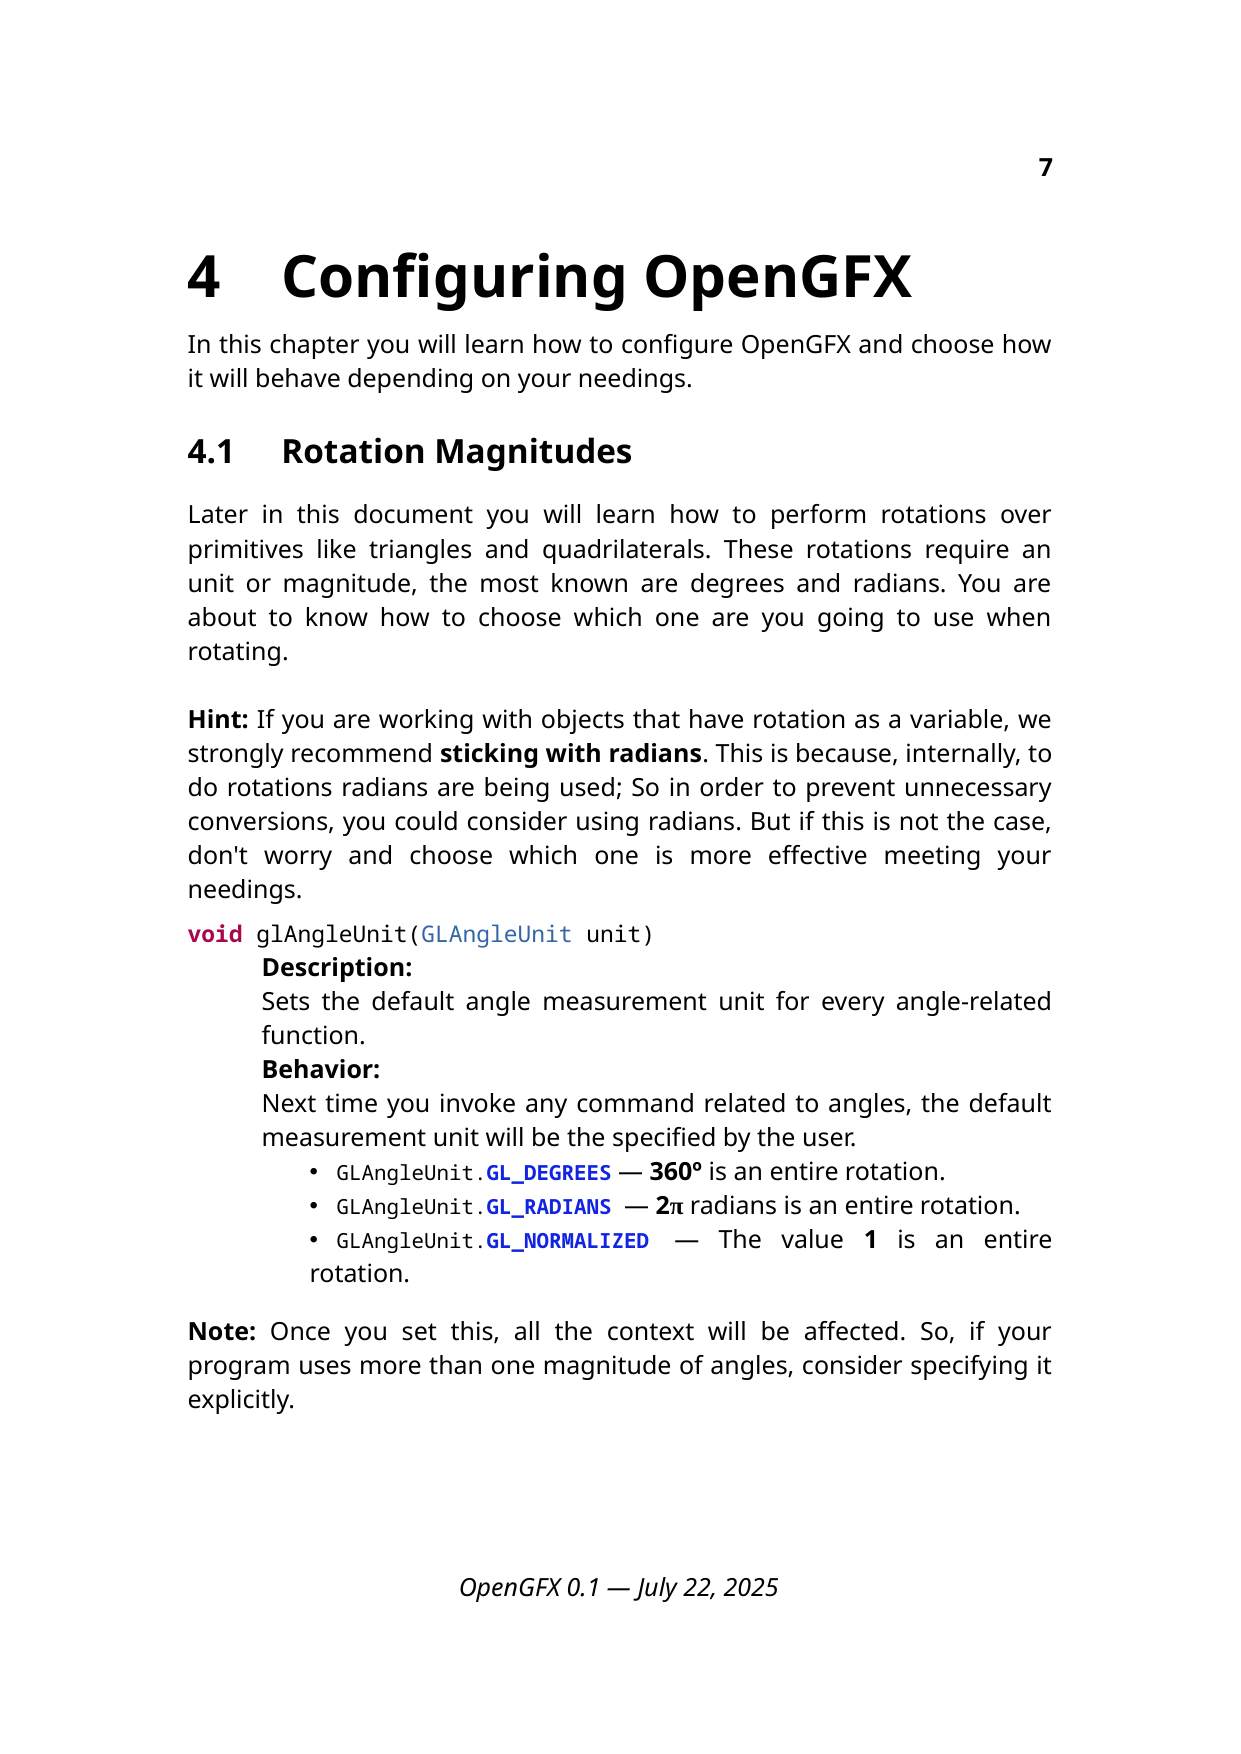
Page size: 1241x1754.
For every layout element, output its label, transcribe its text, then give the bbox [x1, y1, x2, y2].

text Hint: If you are working with objects that have rotation as a variable, we strongly recommend sticking with radians. This is because, internally, to do rotations radians are being used; So in order to prevent unnecessary conversions, you could consider using radians. But if this is not the case, don't worry and choose which one is more effective meeting your needings. [187, 702, 1053, 906]
list GLAngleUnit.GL_RADIANS — 2π radians is an entire rotation. [309, 1188, 1053, 1222]
text void glAngleUnit(GLAngleUnit unit) [187, 918, 1053, 949]
text Description: [261, 949, 1053, 983]
text Later in this document you will learn how to perform rotations over primitives like triangles and quadrilaterals. These rotations require an unit or magnitude, the most known are degrees and radians. You are about to know how to choose which one are you going to use when rotating. [187, 497, 1053, 667]
list GLAngleUnit.GL_DEGREES — 360º is an entire rotation. [309, 1153, 1053, 1188]
subtitle 4 Configuring OpenGFX [187, 235, 1053, 314]
text Sets the default angle measurement unit for every angle-related function. [261, 983, 1053, 1051]
text Behavior: [261, 1051, 1053, 1085]
text Note: Once you set this, all the context will be affected. So, if your program uses more than one magnitude of angles, consider specifying it explicitly. [187, 1314, 1053, 1416]
subtitle 4.1 Rotation Magnitudes [187, 427, 1053, 473]
list GLAngleUnit.GL_NORMALIZED — The value 1 is an entire rotation. [309, 1222, 1053, 1290]
text In this chapter you will learn how to configure OpenGFX and choose how it will behave depending on your needings. [187, 327, 1053, 395]
text Next time you invoke any command related to angles, the default measurement unit will be the specified by the user. [261, 1085, 1053, 1153]
